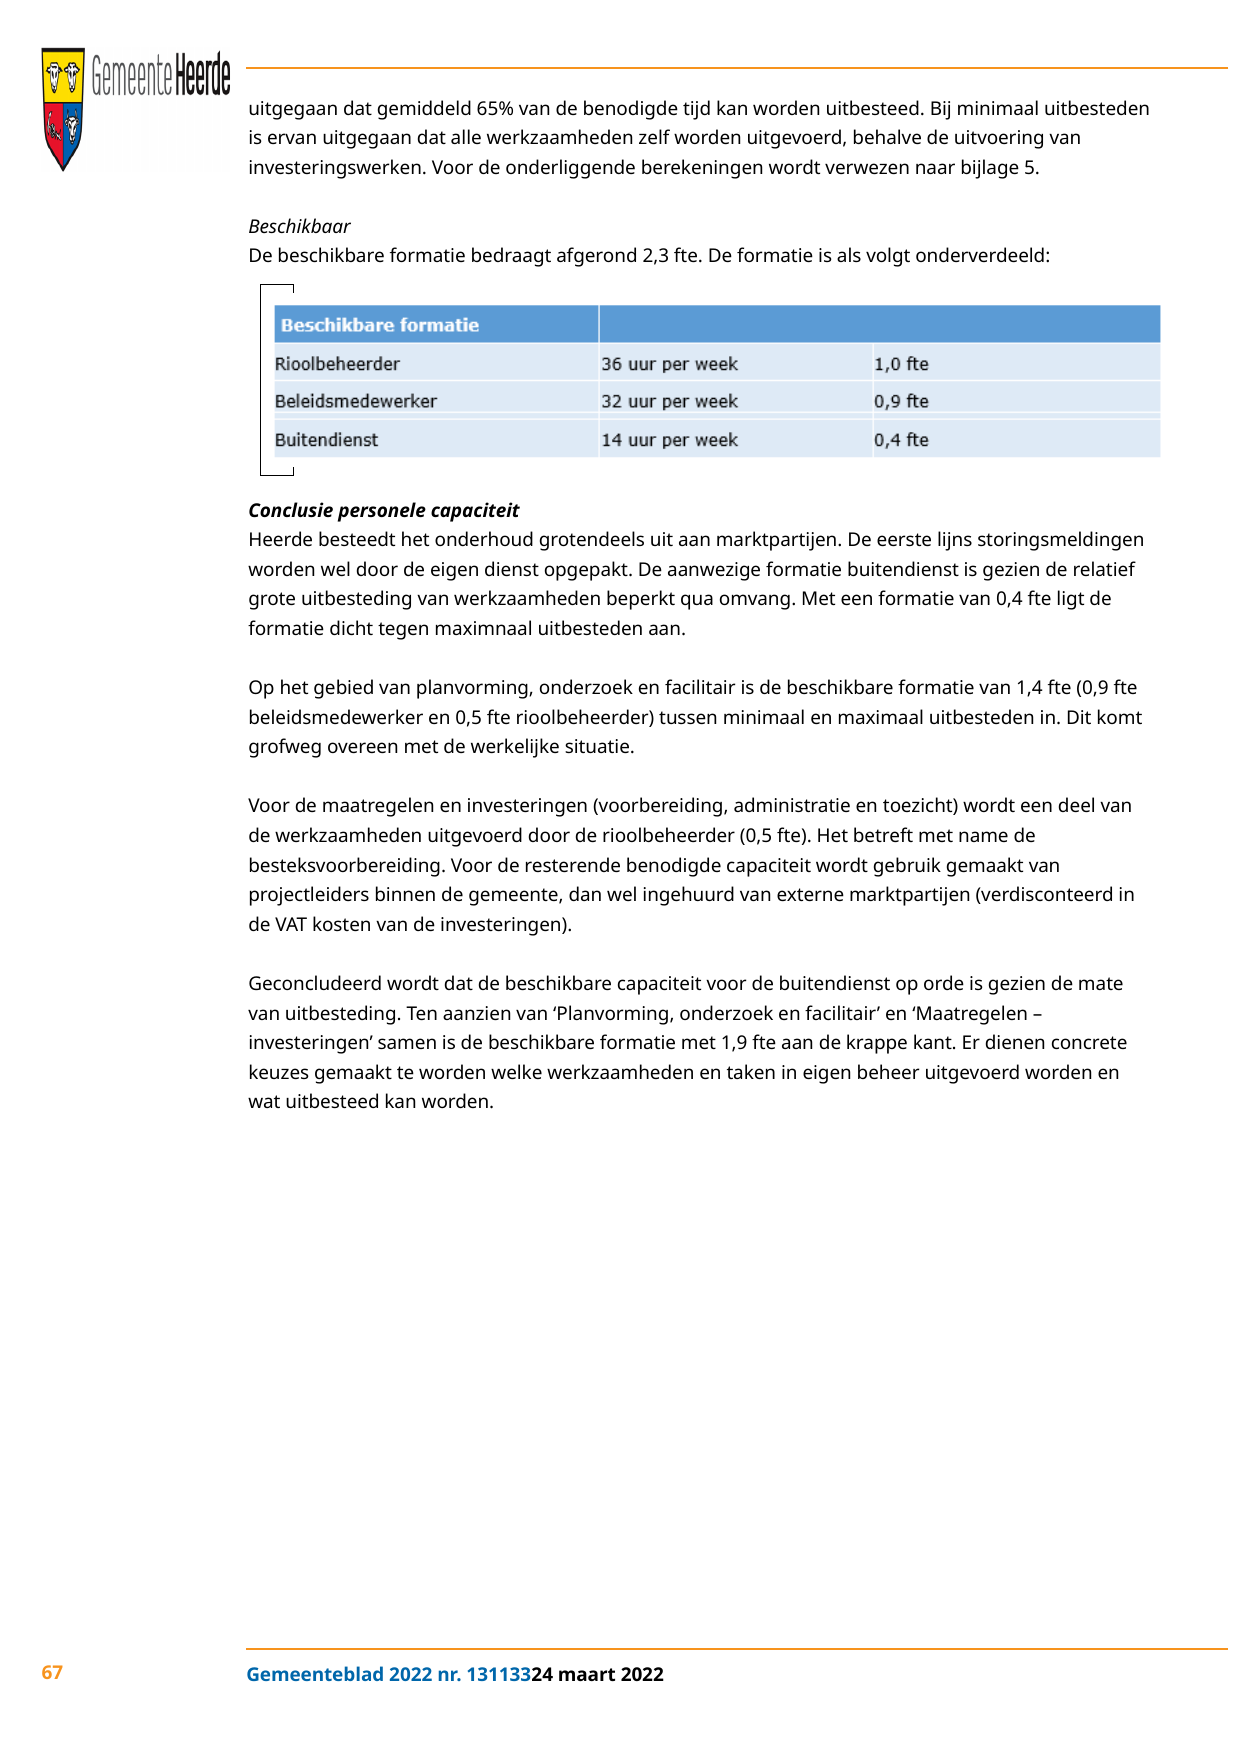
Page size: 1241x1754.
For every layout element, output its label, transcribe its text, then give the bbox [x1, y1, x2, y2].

picture [268, 293, 1173, 467]
picture [41, 47, 231, 172]
text uitgegaan dat gemiddeld 65% van de benodigde tijd kan worden uitbesteed. Bij minimaal uitbesteden is ervan uitgegaan dat alle werkzaamheden zelf worden uitgevoerd, behalve de uitvoering van investeringswerken. Voor de onderliggende berekeningen wordt verwezen naar bijlage 5. [248, 95, 1152, 180]
text Beschikbaar [248, 213, 1152, 239]
text Geconcludeerd wordt dat de beschikbare capaciteit voor de buitendienst op orde is gezien de mate van uitbesteding. Ten aanzien van ‘Planvorming, onderzoek en facilitair’ en ‘Maatregelen – investeringen’ samen is de beschikbare formatie met 1,9 fte aan de krappe kant. Er dienen concrete keuzes gemaakt te worden welke werkzaamheden en taken in eigen beheer uitgevoerd worden en wat uitbesteed kan worden. [248, 970, 1152, 1114]
text Op het gebied van planvorming, onderzoek en facilitair is de beschikbare formatie van 1,4 fte (0,9 fte beleidsmedewerker en 0,5 fte rioolbeheerder) tussen minimaal en maximaal uitbesteden in. Dit komt grofweg overeen met de werkelijke situatie. [248, 674, 1152, 759]
text Conclusie personele capaciteit [248, 497, 1152, 522]
text Heerde besteedt het onderhoud grotendeels uit aan marktpartijen. De eerste lijns storingsmeldingen worden wel door de eigen dienst opgepakt. De aanwezige formatie buitendienst is gezien de relatief grote uitbesteding van werkzaamheden beperkt qua omvang. Met een formatie van 0,4 fte ligt de formatie dicht tegen maximnaal uitbesteden aan. [248, 526, 1152, 641]
text De beschikbare formatie bedraagt afgerond 2,3 fte. De formatie is als volgt onderverdeeld: [248, 243, 1152, 268]
text Voor de maatregelen en investeringen (voorbereiding, administratie en toezicht) wordt een deel van de werkzaamheden uitgevoerd door de rioolbeheerder (0,5 fte). Het betreft met name de besteksvoorbereiding. Voor de resterende benodigde capaciteit wordt gebruik gemaakt van projectleiders binnen de gemeente, dan wel ingehuurd van externe marktpartijen (verdisconteerd in de VAT kosten van de investeringen). [248, 793, 1152, 937]
